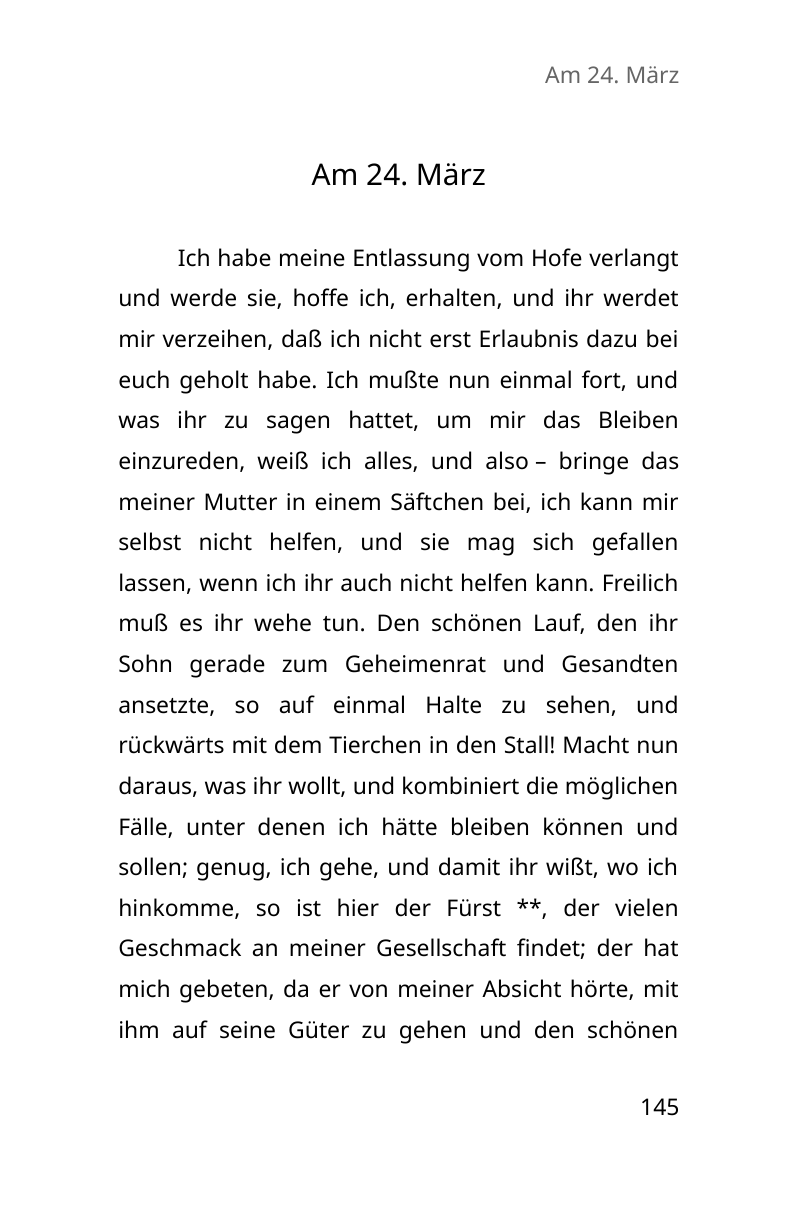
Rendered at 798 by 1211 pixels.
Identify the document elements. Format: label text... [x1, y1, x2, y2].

text Ich habe meine Entlassung vom Hofe verlangt und werde sie, hoffe ich, erhalten, und ihr werdet mir verzeihen, daß ich nicht erst Erlaubnis dazu bei euch geholt habe. Ich mußte nun einmal fort, und was ihr zu sagen hattet, um mir das Bleiben einzureden, weiß ich alles, und also – bringe das meiner Mutter in einem Säftchen bei, ich kann mir selbst nicht helfen, und sie mag sich gefallen lassen, wenn ich ihr auch nicht helfen kann. Freilich muß es ihr wehe tun. Den schönen Lauf, den ihr Sohn gerade zum Geheimenrat und Gesandten ansetzte, so auf einmal Halte zu sehen, und rückwärts mit dem Tierchen in den Stall! Macht nun daraus, was ihr wollt, und kombiniert die möglichen Fälle, unter denen ich hätte bleiben können und sollen; genug, ich gehe, und damit ihr wißt, wo ich hinkomme, so ist hier der Fürst **, der vielen Geschmack an meiner Gesellschaft findet; der hat mich gebeten, da er von meiner Absicht hörte, mit ihm auf seine Güter zu gehen und den schönen [118, 217, 679, 1045]
subtitle Am 24. März [118, 120, 679, 194]
